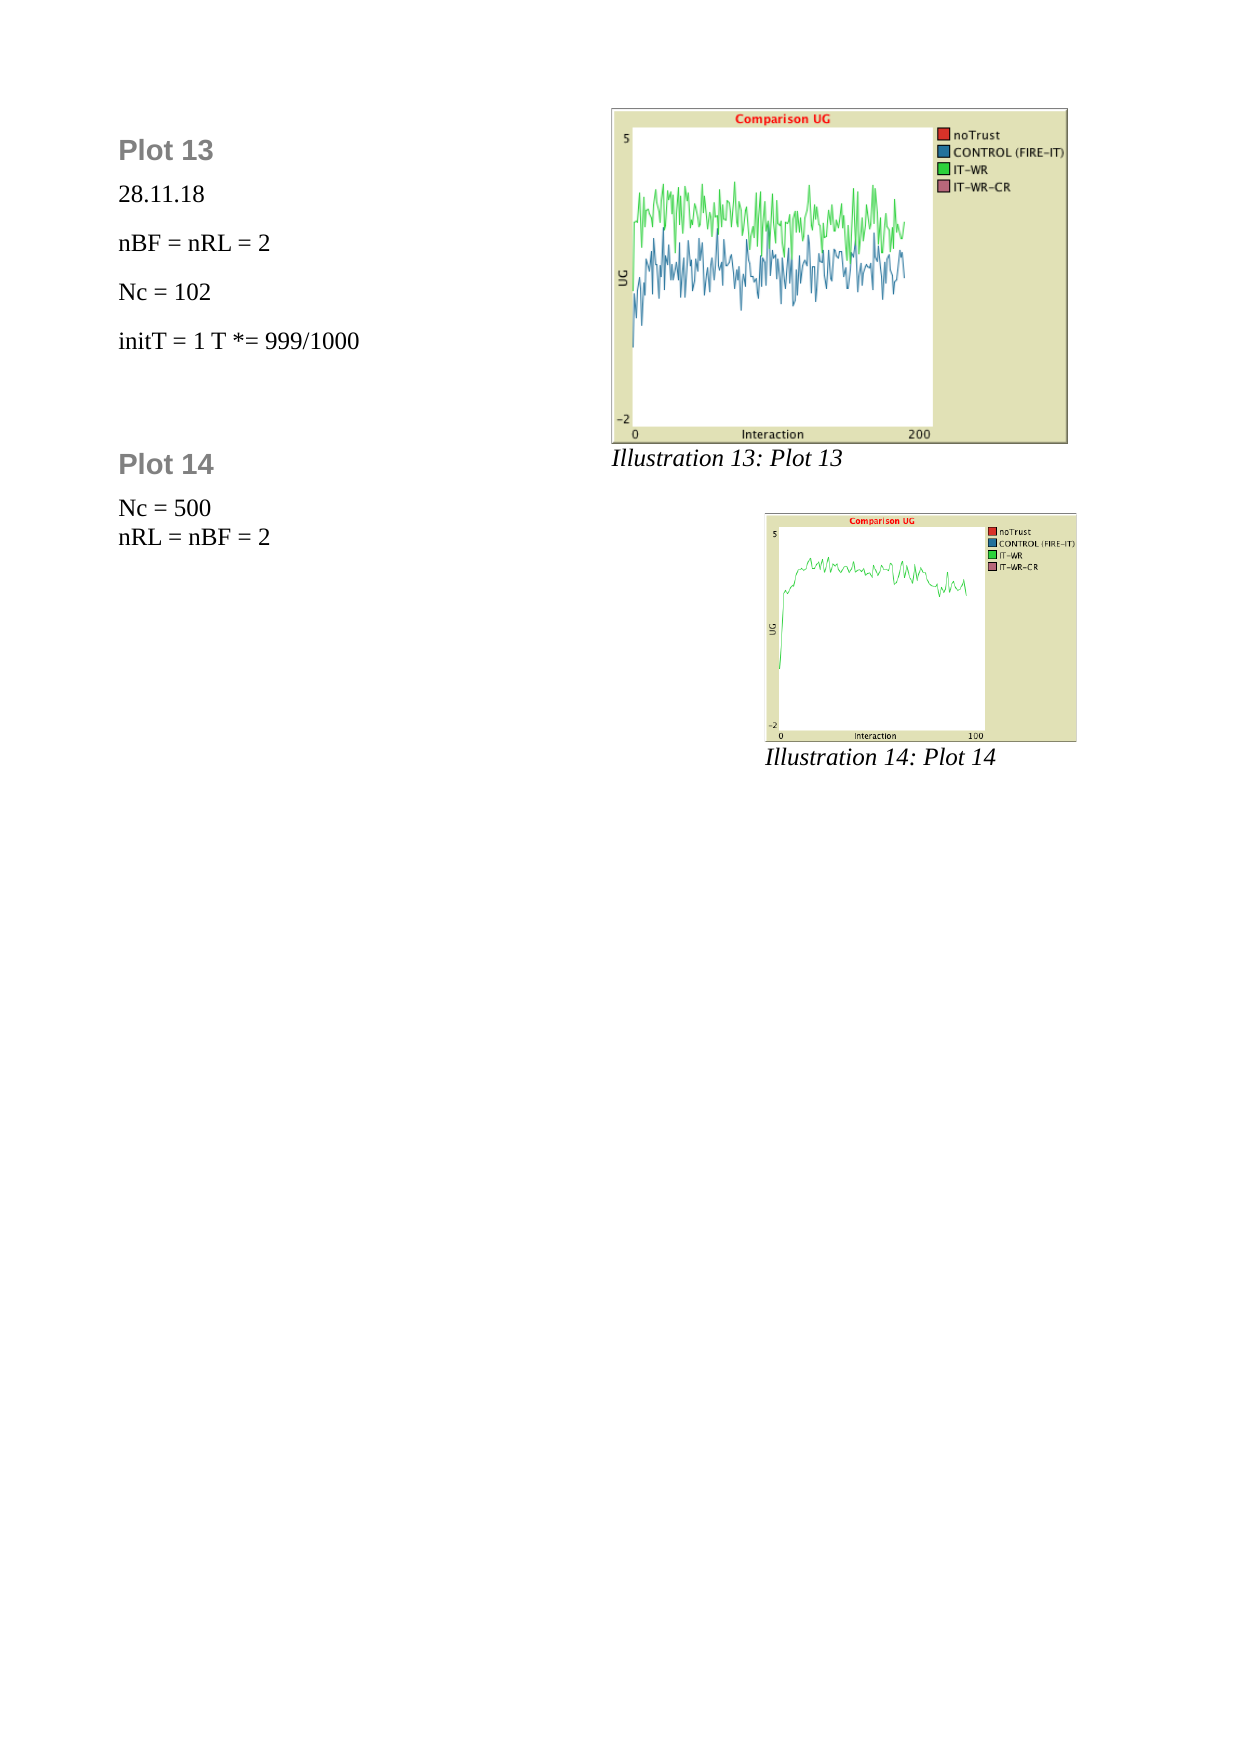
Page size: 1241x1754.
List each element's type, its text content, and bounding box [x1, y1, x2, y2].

text [1077, 522, 1122, 551]
text initT = 1 T *= 999/1000 [118, 326, 611, 355]
text nRL = nBF = 2 [118, 522, 764, 551]
picture [764, 513, 1077, 742]
text Illustration 13: Plot 13 [611, 444, 1068, 472]
text nBF = nRL = 2 [118, 228, 611, 257]
text Illustration 14: Plot 14 [765, 742, 1076, 770]
text 28.11.18 [118, 179, 611, 207]
text [1068, 326, 1122, 355]
subtitle Plot 14 [118, 447, 1122, 481]
text [1068, 228, 1122, 257]
subtitle [1068, 133, 1122, 166]
text [1068, 179, 1122, 207]
text Nc = 500 [118, 493, 1122, 522]
picture [611, 108, 1068, 444]
subtitle Plot 13 [118, 133, 611, 166]
text Nc = 102 [118, 277, 611, 306]
text [1068, 277, 1122, 306]
subtitle [611, 96, 1068, 108]
